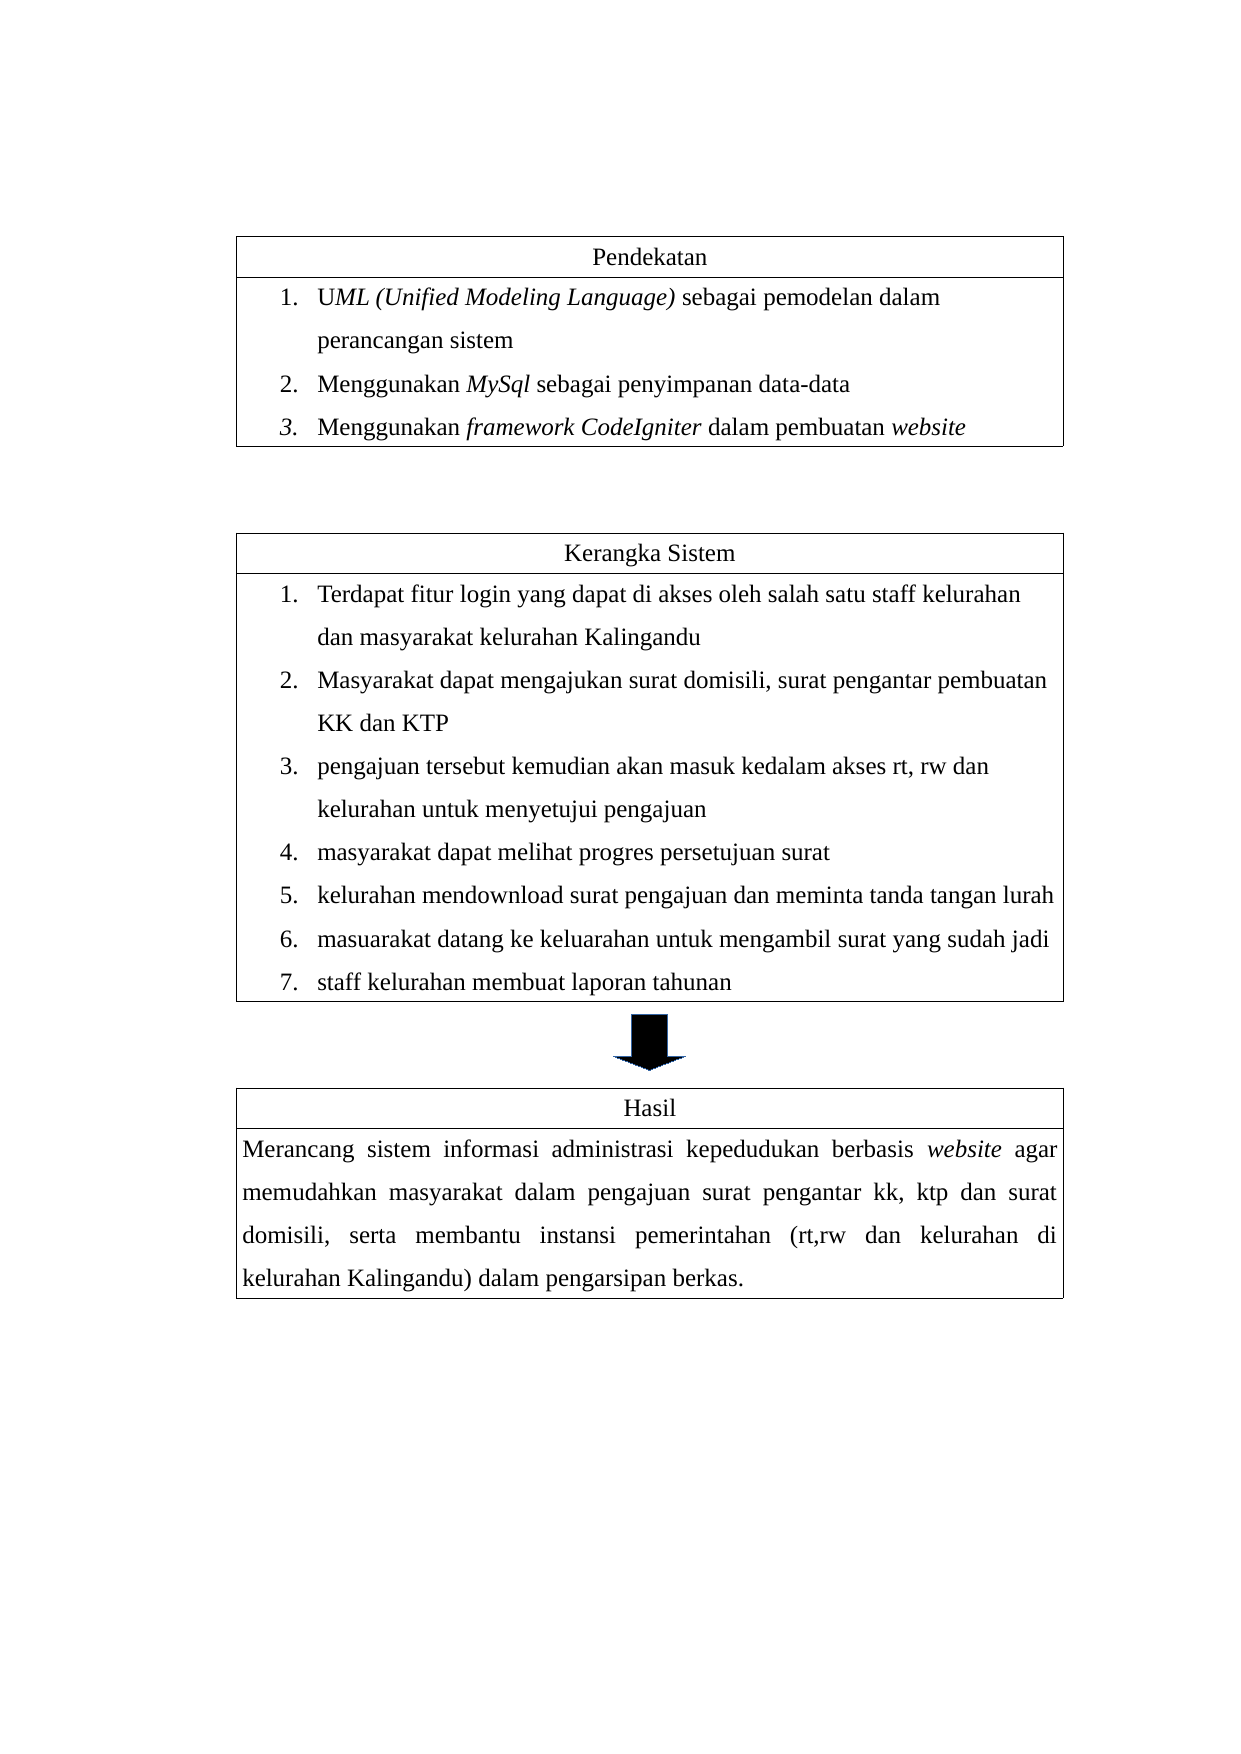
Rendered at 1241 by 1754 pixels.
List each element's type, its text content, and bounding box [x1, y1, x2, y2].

table_header Hasil [237, 1089, 1063, 1128]
table_header Pendekatan [237, 237, 1063, 277]
table_header Kerangka Sistem [237, 534, 1063, 573]
table_cell Terdapat fitur login yang dapat di akses oleh salah satu staff kelurahan dan masyarakat kelurahan Kalingandu Masyarakat dapat mengajukan surat domisili, surat pengantar pembuatan KK dan KTP pengajuan tersebut kemudian akan masuk kedalam akses rt, rw dan kelurahan untuk menyetujui pengajuan masyarakat dapat melihat progres persetujuan surat kelurahan mendownload surat pengajuan dan meminta tanda tangan lurah masuarakat datang ke keluarahan untuk mengambil surat yang sudah jadi staff kelurahan membuat laporan tahunan [237, 574, 1063, 1001]
table_cell Merancang sistem informasi administrasi kepedudukan berbasis website agar memudahkan masyarakat dalam pengajuan surat pengantar kk, ktp dan surat domisili, serta membantu instansi pemerintahan (rt,rw dan kelurahan di kelurahan Kalingandu) dalam pengarsipan berkas. [237, 1129, 1063, 1298]
table_cell UML (Unified Modeling Language) sebagai pemodelan dalam perancangan sistem Menggunakan MySql sebagai penyimpanan data-data Menggunakan framework CodeIgniter dalam pembuatan website [237, 278, 1063, 446]
